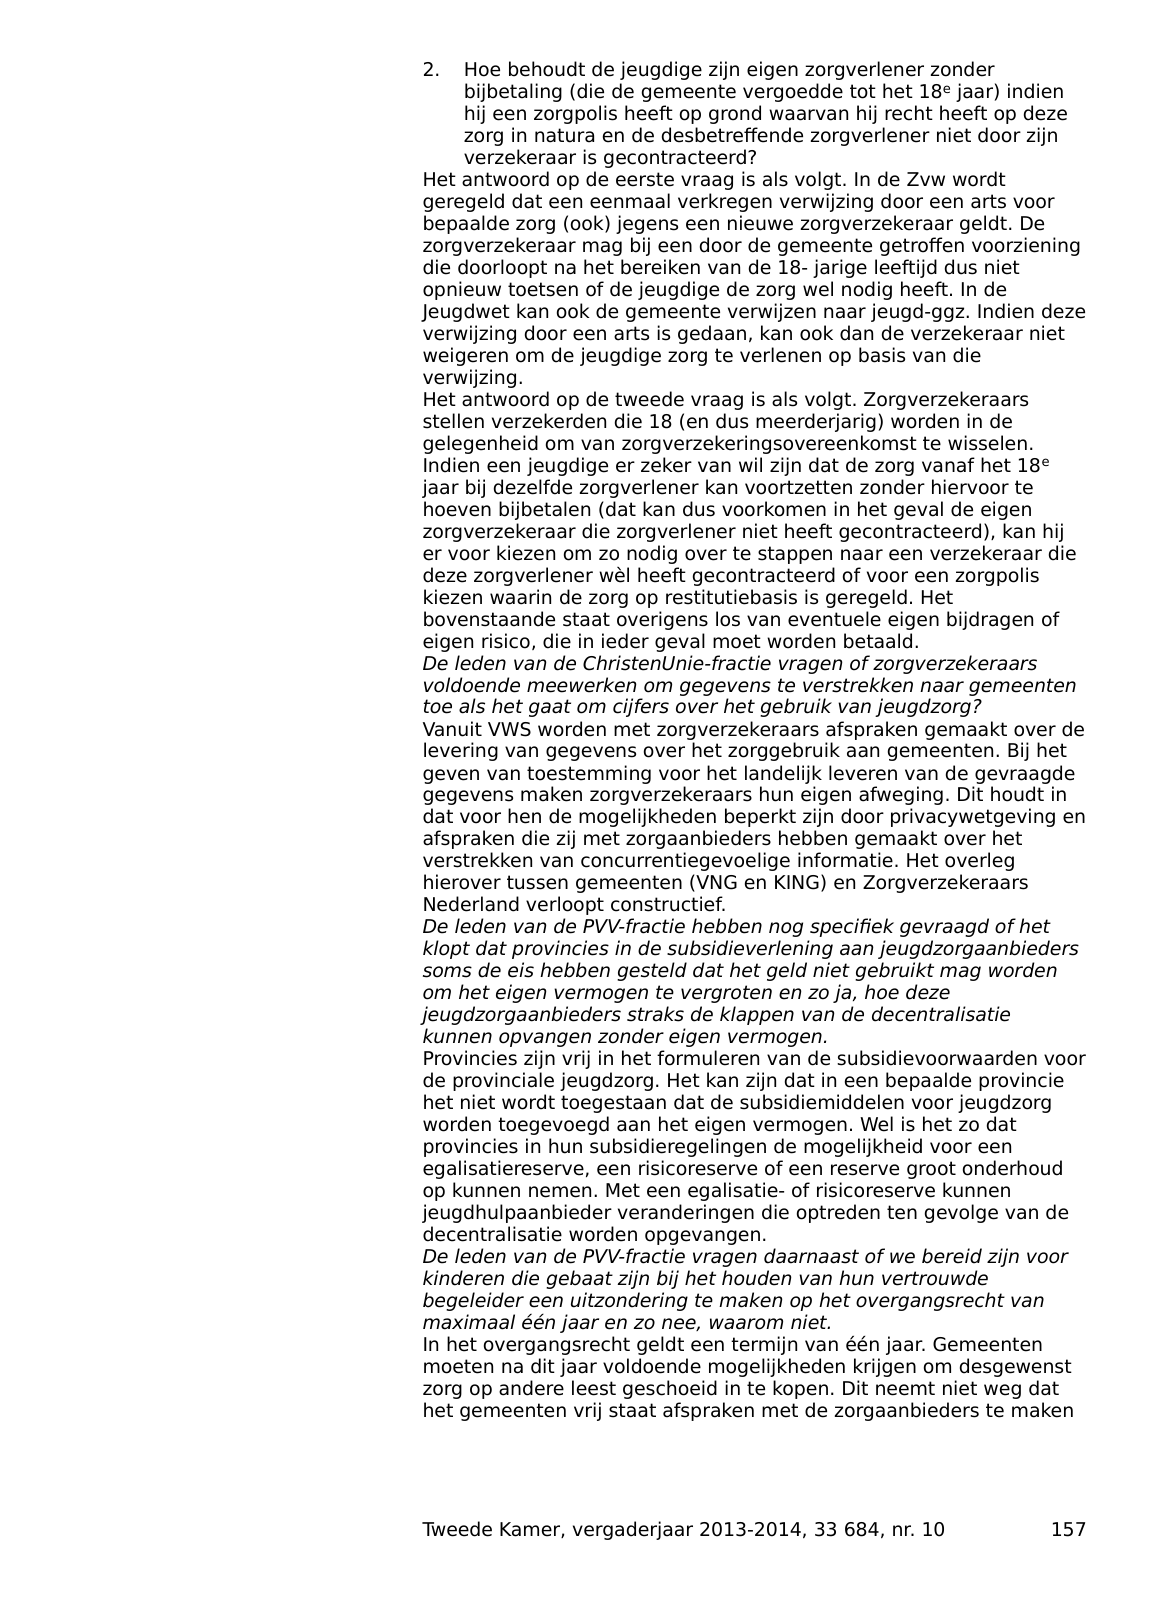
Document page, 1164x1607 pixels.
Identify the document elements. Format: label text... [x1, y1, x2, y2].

text De leden van de PVV-fractie hebben nog specifiek gevraagd of het klopt dat provincies in de subsidieverlening aan jeugdzorgaanbieders soms de eis hebben gesteld dat het geld niet gebruikt mag worden om het eigen vermogen te vergroten en zo ja, hoe deze jeugdzorgaanbieders straks de klappen van de decentralisatie kunnen opvangen zonder eigen vermogen. [422, 916, 1087, 1048]
text Vanuit VWS worden met zorgverzekeraars afspraken gemaakt over de levering van gegevens over het zorggebruik aan gemeenten. Bij het geven van toestemming voor het landelijk leveren van de gevraagde gegevens maken zorgverzekeraars hun eigen afweging. Dit houdt in dat voor hen de mogelijkheden beperkt zijn door privacywetgeving en afspraken die zij met zorgaanbieders hebben gemaakt over het verstrekken van concurrentiegevoelige informatie. Het overleg hierover tussen gemeenten (VNG en KING) en Zorgverzekeraars Nederland verloopt constructief. [422, 718, 1087, 916]
text In het overgangsrecht geldt een termijn van één jaar. Gemeenten moeten na dit jaar voldoende mogelijkheden krijgen om desgewenst zorg op andere leest geschoeid in te kopen. Dit neemt niet weg dat het gemeenten vrij staat afspraken met de zorgaanbieders te maken [422, 1334, 1087, 1422]
text Provincies zijn vrij in het formuleren van de subsidievoorwaarden voor de provinciale jeugdzorg. Het kan zijn dat in een bepaalde provincie het niet wordt toegestaan dat de subsidiemiddelen voor jeugdzorg worden toegevoegd aan het eigen vermogen. Wel is het zo dat provincies in hun subsidieregelingen de mogelijkheid voor een egalisatiereserve, een risicoreserve of een reserve groot onderhoud op kunnen nemen. Met een egalisatie- of risicoreserve kunnen jeugdhulpaanbieder veranderingen die optreden ten gevolge van de decentralisatie worden opgevangen. [422, 1048, 1087, 1246]
text De leden van de ChristenUnie-fractie vragen of zorgverzekeraars voldoende meewerken om gegevens te verstrekken naar gemeenten toe als het gaat om cijfers over het gebruik van jeugdzorg? [422, 652, 1087, 718]
text 2. Hoe behoudt de jeugdige zijn eigen zorgverlener zonder bijbetaling (die de gemeente vergoedde tot het 18e jaar) indien hij een zorgpolis heeft op grond waarvan hij recht heeft op deze zorg in natura en de desbetreffende zorgverlener niet door zijn verzekeraar is gecontracteerd? [422, 59, 1087, 169]
text Het antwoord op de tweede vraag is als volgt. Zorgverzekeraars stellen verzekerden die 18 (en dus meerderjarig) worden in de gelegenheid om van zorgverzekeringsovereenkomst te wisselen. Indien een jeugdige er zeker van wil zijn dat de zorg vanaf het 18e jaar bij dezelfde zorgverlener kan voortzetten zonder hiervoor te hoeven bijbetalen (dat kan dus voorkomen in het geval de eigen zorgverzekeraar die zorgverlener niet heeft gecontracteerd), kan hij er voor kiezen om zo nodig over te stappen naar een verzekeraar die deze zorgverlener wèl heeft gecontracteerd of voor een zorgpolis kiezen waarin de zorg op restitutiebasis is geregeld. Het bovenstaande staat overigens los van eventuele eigen bijdragen of eigen risico, die in ieder geval moet worden betaald. [422, 389, 1087, 652]
text Het antwoord op de eerste vraag is als volgt. In de Zvw wordt geregeld dat een eenmaal verkregen verwijzing door een arts voor bepaalde zorg (ook) jegens een nieuwe zorgverzekeraar geldt. De zorgverzekeraar mag bij een door de gemeente getroffen voorziening die doorloopt na het bereiken van de 18- jarige leeftijd dus niet opnieuw toetsen of de jeugdige de zorg wel nodig heeft. In de Jeugdwet kan ook de gemeente verwijzen naar jeugd-ggz. Indien deze verwijzing door een arts is gedaan, kan ook dan de verzekeraar niet weigeren om de jeugdige zorg te verlenen op basis van die verwijzing. [422, 169, 1087, 389]
text De leden van de PVV-fractie vragen daarnaast of we bereid zijn voor kinderen die gebaat zijn bij het houden van hun vertrouwde begeleider een uitzondering te maken op het overgangsrecht van maximaal één jaar en zo nee, waarom niet. [422, 1246, 1087, 1334]
